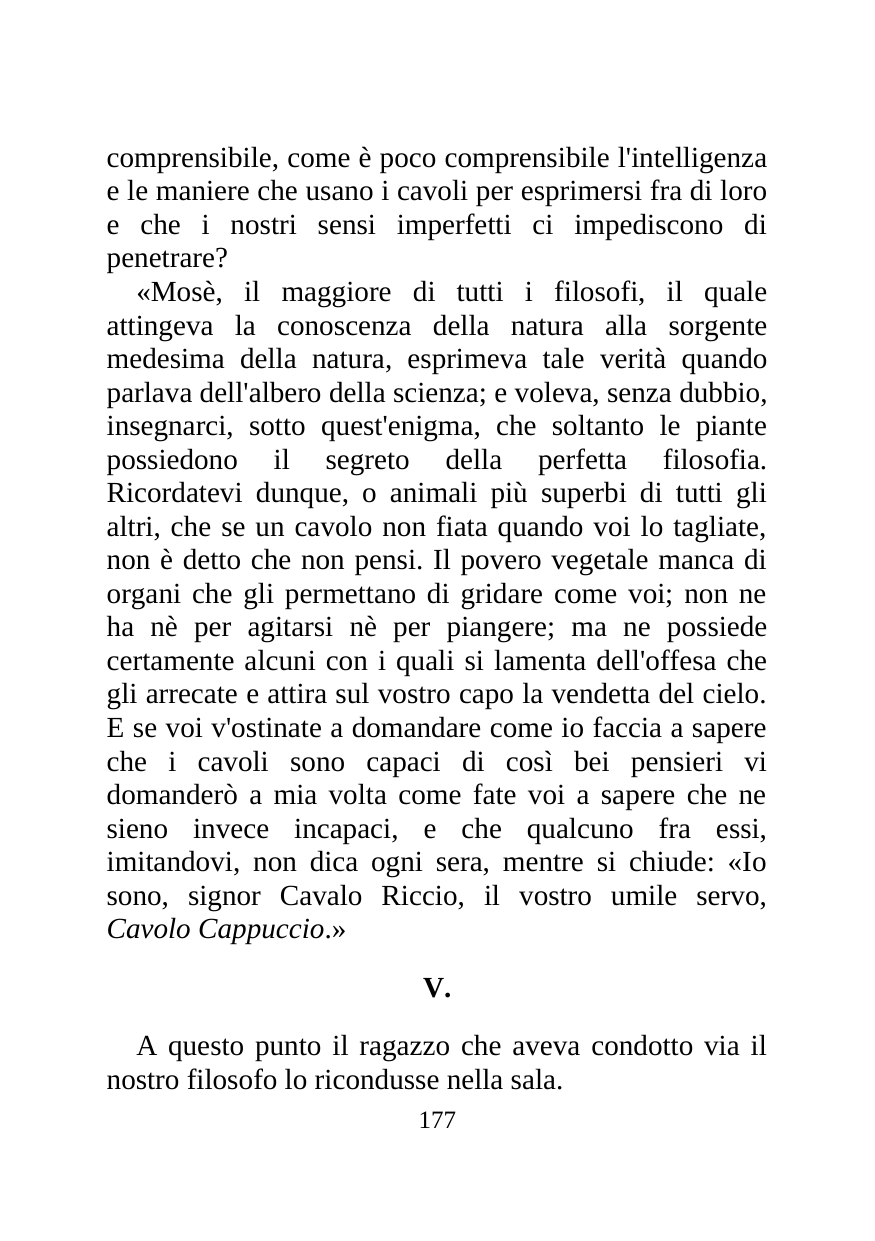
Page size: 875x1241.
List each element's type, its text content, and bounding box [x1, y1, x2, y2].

text A questo punto il ragazzo che aveva condotto via il nostro filosofo lo ricondusse nella sala. [106, 1028, 768, 1096]
text «Mosè, il maggiore di tutti i filosofi, il quale attingeva la conoscenza della natura alla sorgente medesima della natura, esprimeva tale verità quando parlava dell'albero della scienza; e voleva, senza dubbio, insegnarci, sotto quest'enigma, che soltanto le piante possiedono il segreto della perfetta filosofia. Ricordatevi dunque, o animali più superbi di tutti gli altri, che se un cavolo non fiata quando voi lo tagliate, non è detto che non pensi. Il povero vegetale manca di organi che gli permettano di gridare come voi; non ne ha nè per agitarsi nè per piangere; ma ne possiede certamente alcuni con i quali si lamenta dell'offesa che gli arrecate e attira sul vostro capo la vendetta del cielo. E se voi v'ostinate a domandare come io faccia a sapere che i cavoli sono capaci di così bei pensieri vi domanderò a mia volta come fate voi a sapere che ne sieno invece incapaci, e che qualcuno fra essi, imitandovi, non dica ogni sera, mentre si chiude: «Io sono, signor Cavalo Riccio, il vostro umile servo, Cavolo Cappuccio.» [106, 274, 768, 945]
text comprensibile, come è poco comprensibile l'intelligenza e le maniere che usano i cavoli per esprimersi fra di loro e che i nostri sensi imperfetti ci impediscono di penetrare? [106, 140, 768, 274]
subtitle V. [106, 970, 768, 1003]
